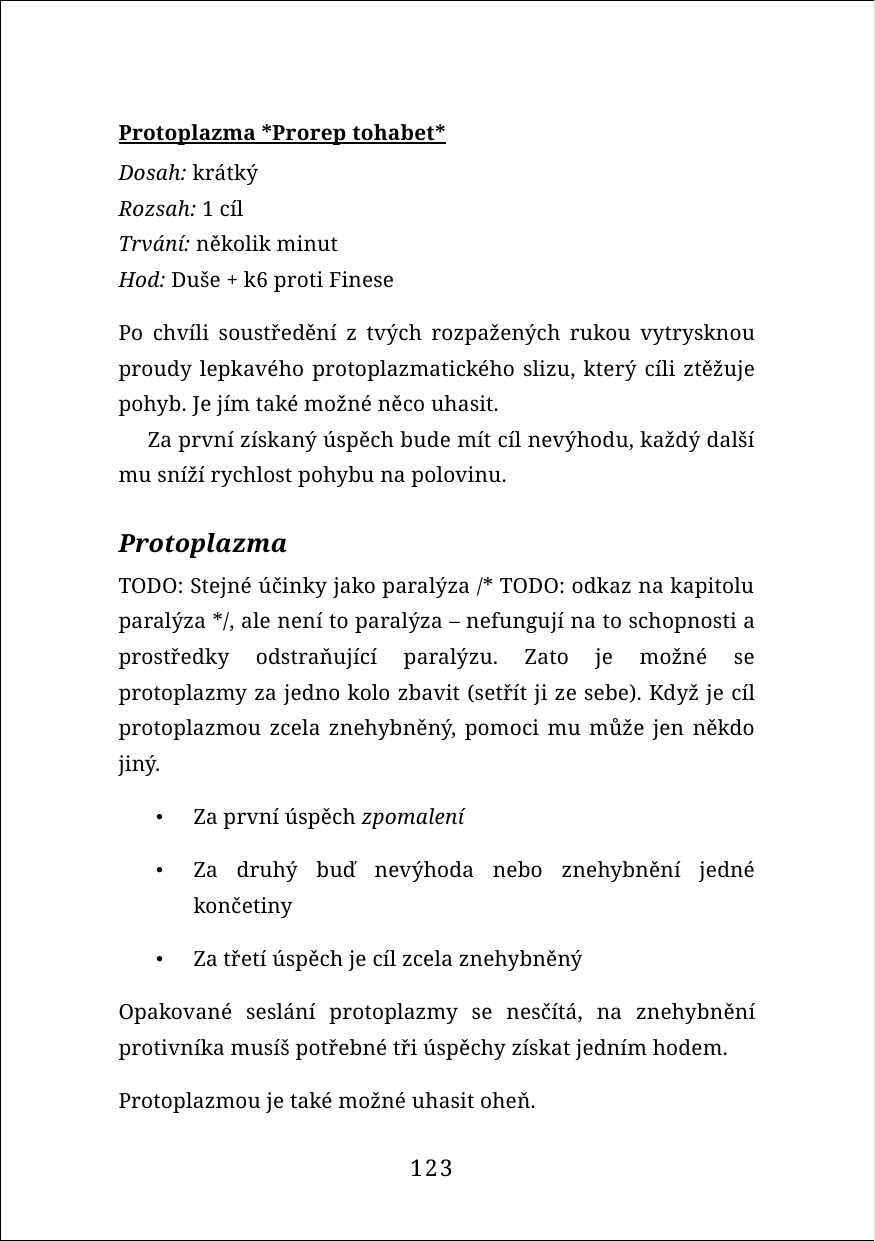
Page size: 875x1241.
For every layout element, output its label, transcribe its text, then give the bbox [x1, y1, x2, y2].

subtitle Protoplazma [118, 525, 756, 559]
list Za třetí úspěch je cíl zcela znehybněný [156, 944, 756, 972]
text Dosah: krátký Rozsah: 1 cíl Trvání: několik minut Hod: Duše + k6 proti Finese [118, 158, 756, 293]
text Opakované seslání protoplazmy se nesčítá, na znehybnění protivníka musíš potřebné tři úspěchy získat jedním hodem. [118, 997, 756, 1061]
text Protoplazmou je také možné uhasit oheň. [118, 1086, 756, 1114]
list Za první úspěch zpomalení [156, 802, 756, 830]
list Za druhý buď nevýhoda nebo znehybnění jedné končetiny [156, 855, 756, 919]
subtitle Protoplazma *Prorep tohabet* [118, 118, 756, 147]
text TODO: Stejné účinky jako paralýza /* TODO: odkaz na kapitolu paralýza */, ale není to paralýza – nefungují na to schopnosti a prostředky odstraňující paralýzu. Zato je možné se protoplazmy za jedno kolo zbavit (setřít ji ze sebe). Když je cíl protoplazmou zcela znehybněný, pomoci mu může jen někdo jiný. [118, 571, 756, 777]
text Po chvíli soustředění z tvých rozpažených rukou vytrysknou proudy lepkavého protoplazmatického slizu, který cíli ztěžuje pohyb. Je jím také možné něco uhasit. Za první získaný úspěch bude mít cíl nevýhodu, každý další mu sníží rychlost pohybu na polovinu. [118, 318, 756, 489]
